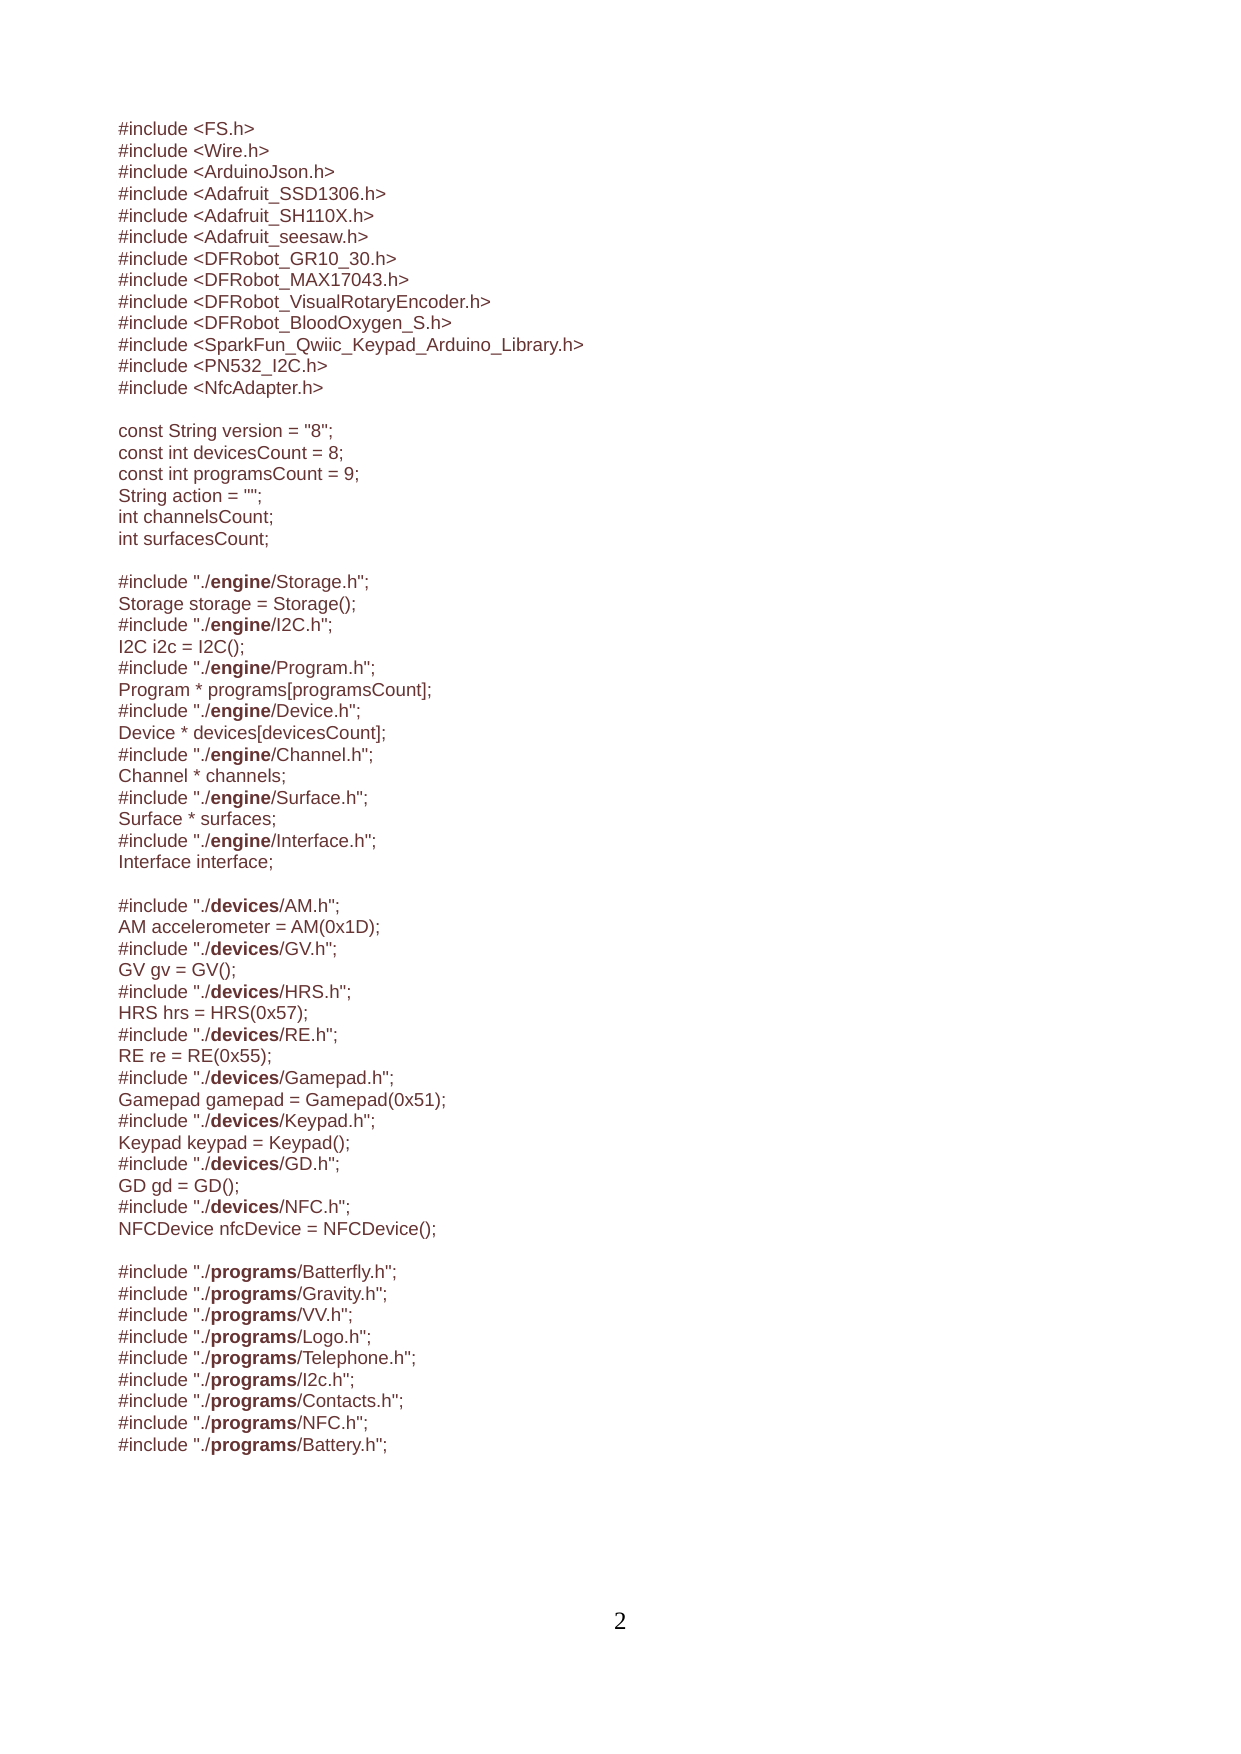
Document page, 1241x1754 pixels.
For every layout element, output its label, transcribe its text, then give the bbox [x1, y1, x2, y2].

text #include <DFRobot_GR10_30.h> [118, 247, 1122, 269]
text int channelsCount; [118, 506, 1122, 528]
text #include <Adafruit_SSD1306.h> [118, 183, 1122, 204]
text Channel * channels; [118, 765, 1122, 787]
text Interface interface; [118, 851, 1122, 873]
text NFCDevice nfcDevice = NFCDevice(); [118, 1218, 1122, 1239]
text #include "./devices/HRS.h"; [118, 981, 1122, 1002]
text #include "./programs/VV.h"; [118, 1304, 1122, 1326]
text #include "./engine/Program.h"; [118, 657, 1122, 679]
text const int programsCount = 9; [118, 463, 1122, 485]
text #include <SparkFun_Qwiic_Keypad_Arduino_Library.h> [118, 334, 1122, 355]
text GV gv = GV(); [118, 959, 1122, 981]
text #include <ArduinoJson.h> [118, 161, 1122, 183]
text #include "./programs/NFC.h"; [118, 1412, 1122, 1433]
text #include <DFRobot_VisualRotaryEncoder.h> [118, 291, 1122, 312]
text #include "./engine/I2C.h"; [118, 614, 1122, 636]
text Device * devices[devicesCount]; [118, 722, 1122, 743]
text RE re = RE(0x55); [118, 1045, 1122, 1067]
text String action = ""; [118, 485, 1122, 506]
text #include <Wire.h> [118, 140, 1122, 161]
text #include "./engine/Surface.h"; [118, 787, 1122, 808]
text int surfacesCount; [118, 528, 1122, 549]
text #include "./engine/Device.h"; [118, 700, 1122, 722]
text #include "./programs/Gravity.h"; [118, 1282, 1122, 1304]
text #include "./programs/Telephone.h"; [118, 1347, 1122, 1369]
text Surface * surfaces; [118, 808, 1122, 830]
text #include "./programs/Contacts.h"; [118, 1390, 1122, 1412]
text #include "./programs/Batterfly.h"; [118, 1261, 1122, 1282]
text #include "./programs/I2c.h"; [118, 1369, 1122, 1390]
text #include <Adafruit_seesaw.h> [118, 226, 1122, 247]
text Storage storage = Storage(); [118, 592, 1122, 614]
text #include "./engine/Channel.h"; [118, 743, 1122, 765]
text AM accelerometer = AM(0x1D); [118, 916, 1122, 937]
text #include "./devices/GV.h"; [118, 937, 1122, 959]
text #include <PN532_I2C.h> [118, 355, 1122, 377]
text const String version = "8"; [118, 420, 1122, 442]
text I2C i2c = I2C(); [118, 636, 1122, 657]
text Gamepad gamepad = Gamepad(0x51); [118, 1088, 1122, 1110]
text #include <DFRobot_MAX17043.h> [118, 269, 1122, 291]
text GD gd = GD(); [118, 1175, 1122, 1196]
text const int devicesCount = 8; [118, 442, 1122, 463]
text #include "./devices/AM.h"; [118, 894, 1122, 916]
text Keypad keypad = Keypad(); [118, 1132, 1122, 1153]
text #include <Adafruit_SH110X.h> [118, 204, 1122, 226]
text #include "./devices/GD.h"; [118, 1153, 1122, 1175]
text #include "./programs/Logo.h"; [118, 1326, 1122, 1347]
text HRS hrs = HRS(0x57); [118, 1002, 1122, 1024]
text #include "./programs/Battery.h"; [118, 1433, 1122, 1455]
text #include "./devices/NFC.h"; [118, 1196, 1122, 1218]
text #include <FS.h> [118, 118, 1122, 140]
text #include <DFRobot_BloodOxygen_S.h> [118, 312, 1122, 334]
text #include "./engine/Storage.h"; [118, 571, 1122, 592]
text Program * programs[programsCount]; [118, 679, 1122, 700]
text #include "./engine/Interface.h"; [118, 830, 1122, 851]
text #include "./devices/Gamepad.h"; [118, 1067, 1122, 1088]
text #include "./devices/Keypad.h"; [118, 1110, 1122, 1132]
text #include <NfcAdapter.h> [118, 377, 1122, 398]
text #include "./devices/RE.h"; [118, 1024, 1122, 1045]
